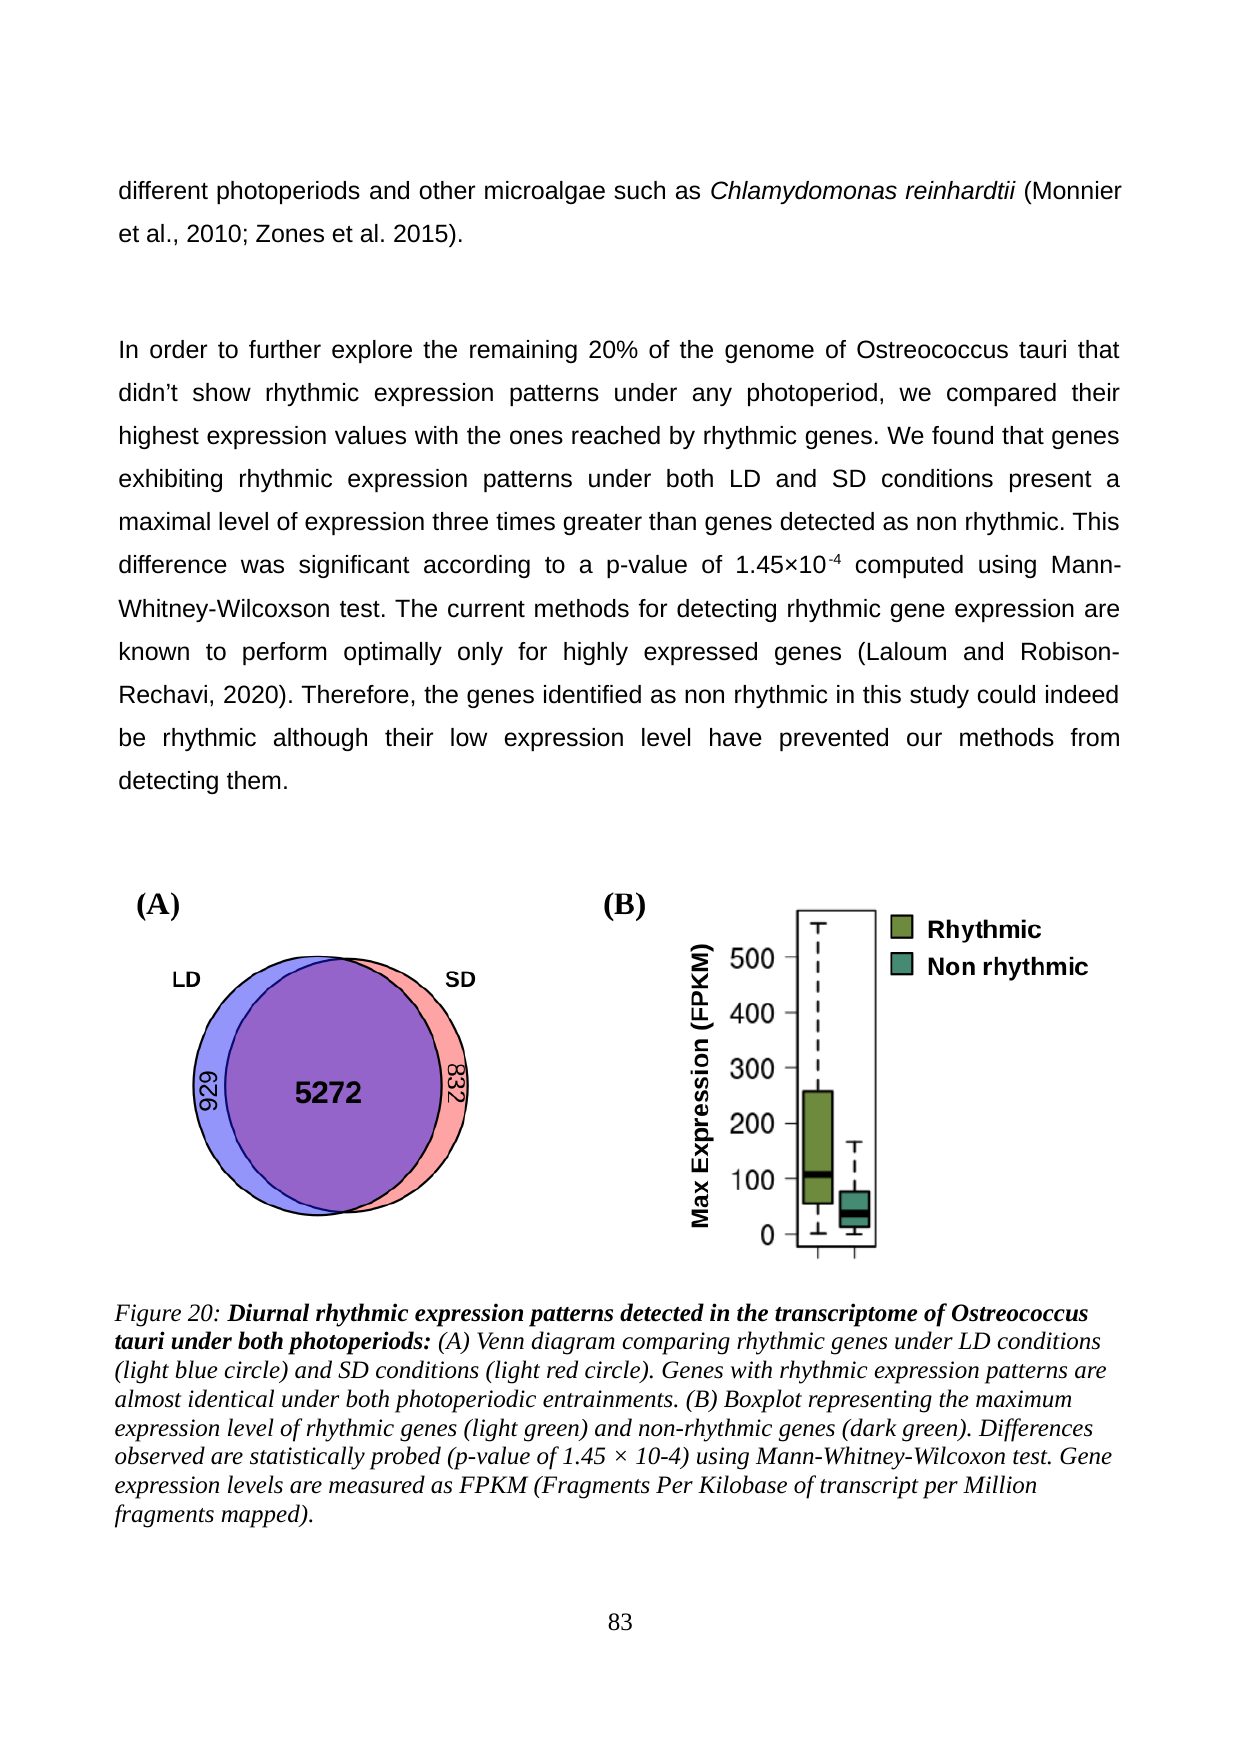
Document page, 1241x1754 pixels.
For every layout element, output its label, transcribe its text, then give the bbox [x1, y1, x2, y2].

text different photoperiods and other microalgae such as Chlamydomonas reinhardtii (Monnier et al., 2010; Zones et al. 2015). [118, 176, 1122, 248]
picture [114, 848, 1119, 1298]
text Figure 20: Diurnal rhythmic expression patterns detected in the transcriptome of Ostreococcus tauri under both photoperiods: (A) Venn diagram comparing rhythmic genes under LD conditions (light blue circle) and SD conditions (light red circle). Genes with rhythmic expression patterns are almost identical under both photoperiodic entrainments. (B) Boxplot representing the maximum expression level of rhythmic genes (light green) and non-rhythmic genes (dark green). Differences observed are statistically probed (p-value of 1.45 × 10-4) using Mann-Whitney-Wilcoxon test. Gene expression levels are measured as FPKM (Fragments Per Kilobase of transcript per Million fragments mapped). [114, 1298, 1118, 1528]
text In order to further explore the remaining 20% of the genome of Ostreococcus tauri that didn’t show rhythmic expression patterns under any photoperiod, we compared their highest expression values with the ones reached by rhythmic genes. We found that genes exhibiting rhythmic expression patterns under both LD and SD conditions present a maximal level of expression three times greater than genes detected as non rhythmic. This difference was significant according to a p-value of 1.45×10-4 computed using Mann-Whitney-Wilcoxson test. The current methods for detecting rhythmic gene expression are known to perform optimally only for highly expressed genes (Laloum and Robison-Rechavi, 2020). Therefore, the genes identified as non rhythmic in this study could indeed be rhythmic although their low expression level have prevented our methods from detecting them. [118, 335, 1122, 795]
